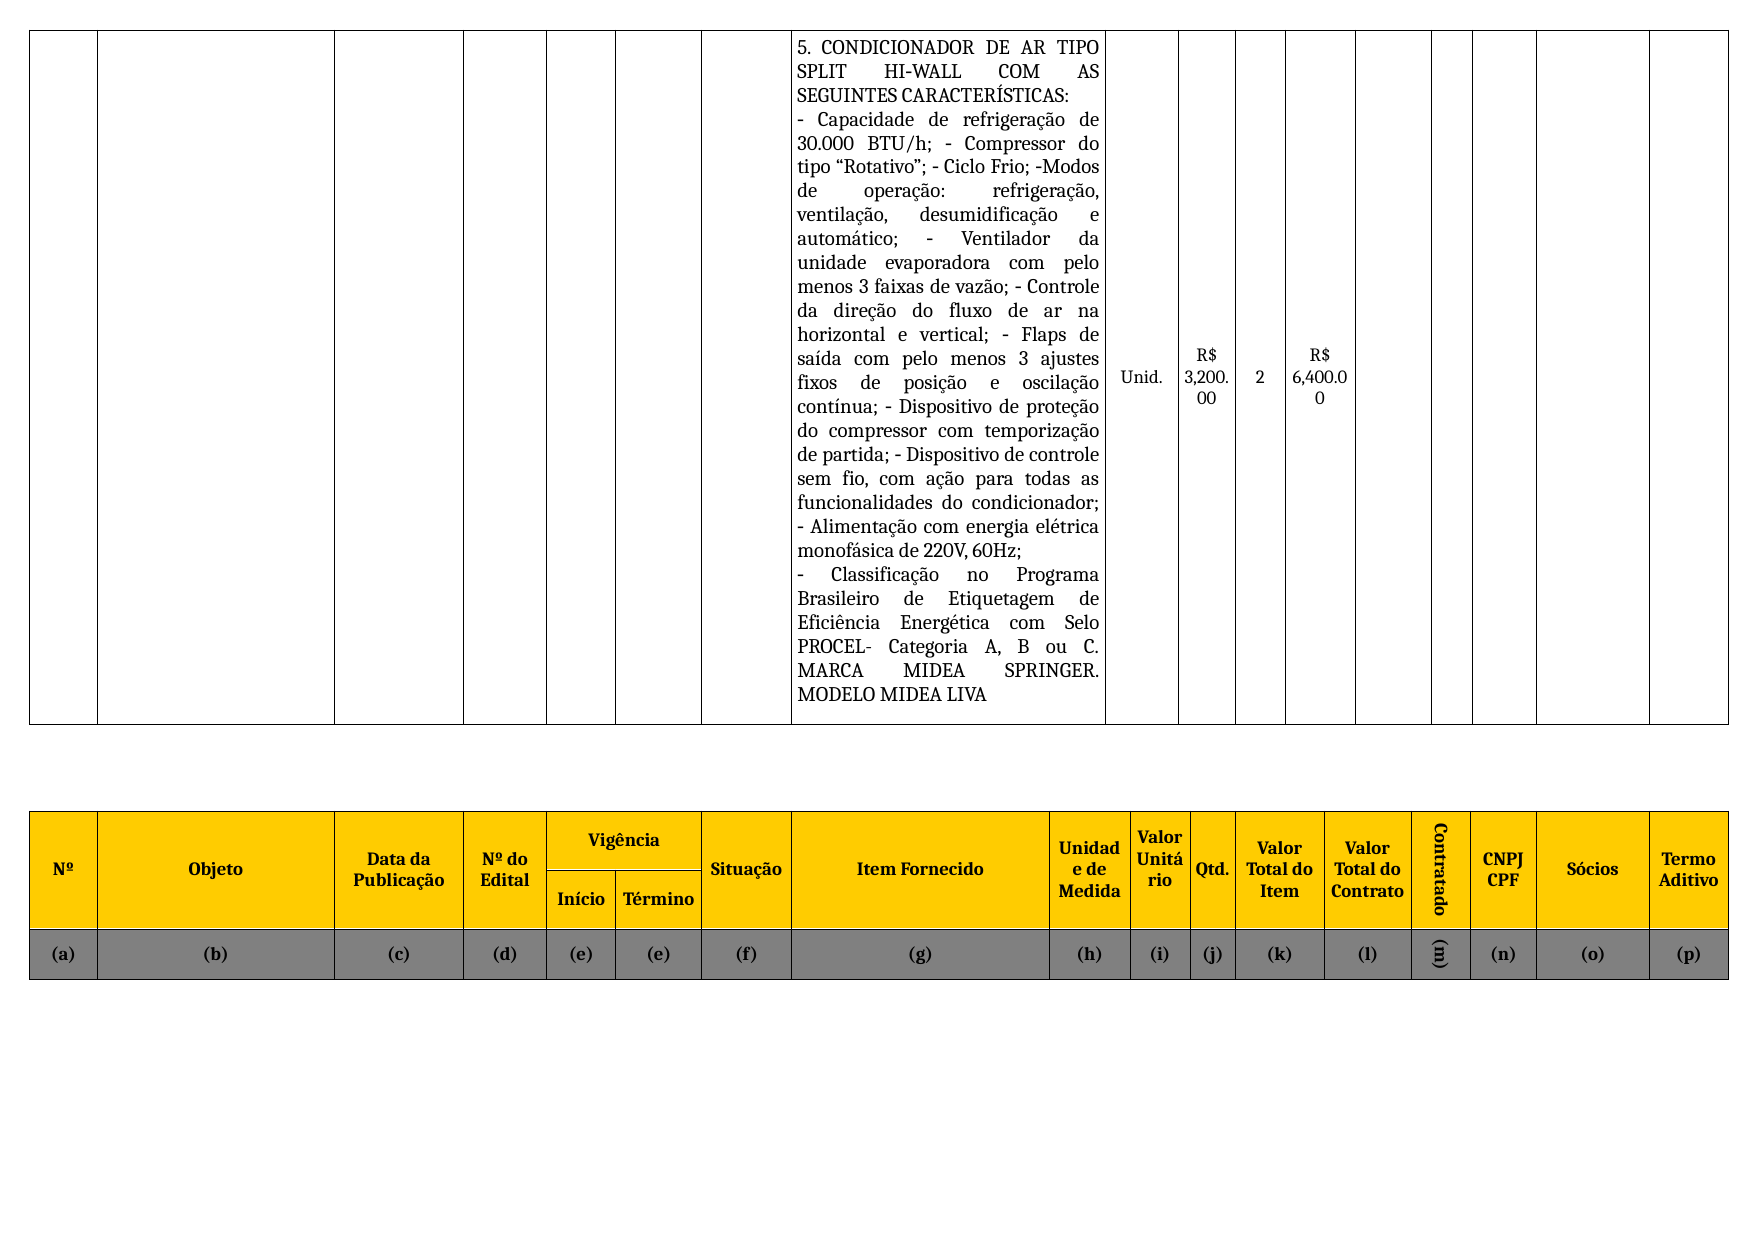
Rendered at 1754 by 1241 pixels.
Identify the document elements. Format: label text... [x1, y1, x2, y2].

table_header Situação [702, 812, 791, 928]
table_cell (b) [98, 930, 334, 979]
table_cell (j) [1191, 930, 1235, 979]
table_cell (p) [1650, 930, 1728, 979]
table_header Valor Unitário [1131, 812, 1190, 928]
table_header Valor Total do Item [1236, 812, 1324, 928]
table_header Valor Total do Contrato [1325, 812, 1411, 928]
table_cell (a) [30, 930, 97, 979]
table_cell [30, 31, 97, 724]
table_cell [464, 31, 546, 724]
table_cell (e) [547, 930, 615, 979]
table_cell [335, 31, 463, 724]
table_header CNPJ CPF [1471, 812, 1536, 928]
table_cell [1473, 31, 1536, 724]
table_header Unidade de Medida [1050, 812, 1130, 928]
table_cell (n) [1471, 930, 1536, 979]
table_cell (o) [1537, 930, 1649, 979]
table_cell (c) [335, 930, 463, 979]
table_cell 2 [1236, 31, 1285, 724]
table_cell (l) [1325, 930, 1411, 979]
table_cell (i) [1131, 930, 1190, 979]
table_cell (m) [1412, 930, 1470, 979]
table_cell (d) [464, 930, 546, 979]
table_cell [1356, 31, 1431, 724]
table_cell Início [547, 871, 615, 928]
table_header Objeto [98, 812, 334, 928]
table_cell R$ 3.200,00 [1179, 31, 1235, 724]
table_header Termo Aditivo [1650, 812, 1728, 928]
table_header Data da Publicação [335, 812, 463, 928]
table_header Contratado [1412, 812, 1470, 928]
table_header Nº do Edital [464, 812, 546, 928]
table_header Sócios [1537, 812, 1649, 928]
table_cell [547, 31, 615, 724]
table_header Item Fornecido [792, 812, 1049, 928]
table_cell [1432, 31, 1472, 724]
table_cell [1650, 31, 1728, 724]
table_cell R$ 6.400,00 [1286, 31, 1355, 724]
table_cell Término [616, 871, 701, 928]
table_header Qtd. [1191, 812, 1235, 928]
table_header Vigência [547, 812, 701, 869]
table_cell (e) [616, 930, 701, 979]
table_cell 5. CONDICIONADOR DE AR TIPO SPLIT HI‐WALL COM AS SEGUINTES CARACTERÍSTICAS: ‐ Capacidade de refrigeração de 30.000 BTU/h; ‐ Compressor do tipo “Rotativo”; ‐ Ciclo Frio; ‐Modos de operação: refrigeração, ventilação, desumidificação e automático; ‐ Ventilador da unidade evaporadora com pelo menos 3 faixas de vazão; ‐ Controle da direção do fluxo de ar na horizontal e vertical; ‐ Flaps de saída com pelo menos 3 ajustes fixos de posição e oscilação contínua; ‐ Dispositivo de proteção do compressor com temporização de partida; ‐ Dispositivo de controle sem fio, com ação para todas as funcionalidades do condicionador; ‐ Alimentação com energia elétrica monofásica de 220V, 60Hz; ‐ Classificação no Programa Brasileiro de Etiquetagem de Eficiência Energética com Selo PROCEL- Categoria A, B ou C. MARCA MIDEA SPRINGER. MODELO MIDEA LIVA [792, 31, 1105, 724]
table_cell (h) [1050, 930, 1130, 979]
table_cell [702, 31, 791, 724]
table_cell (g) [792, 930, 1049, 979]
table_header Nº [30, 812, 97, 928]
table_cell (f) [702, 930, 791, 979]
table_cell [98, 31, 334, 724]
table_cell Unid. [1106, 31, 1178, 724]
table_cell [616, 31, 701, 724]
table_cell (k) [1236, 930, 1324, 979]
table_cell [1537, 31, 1649, 724]
